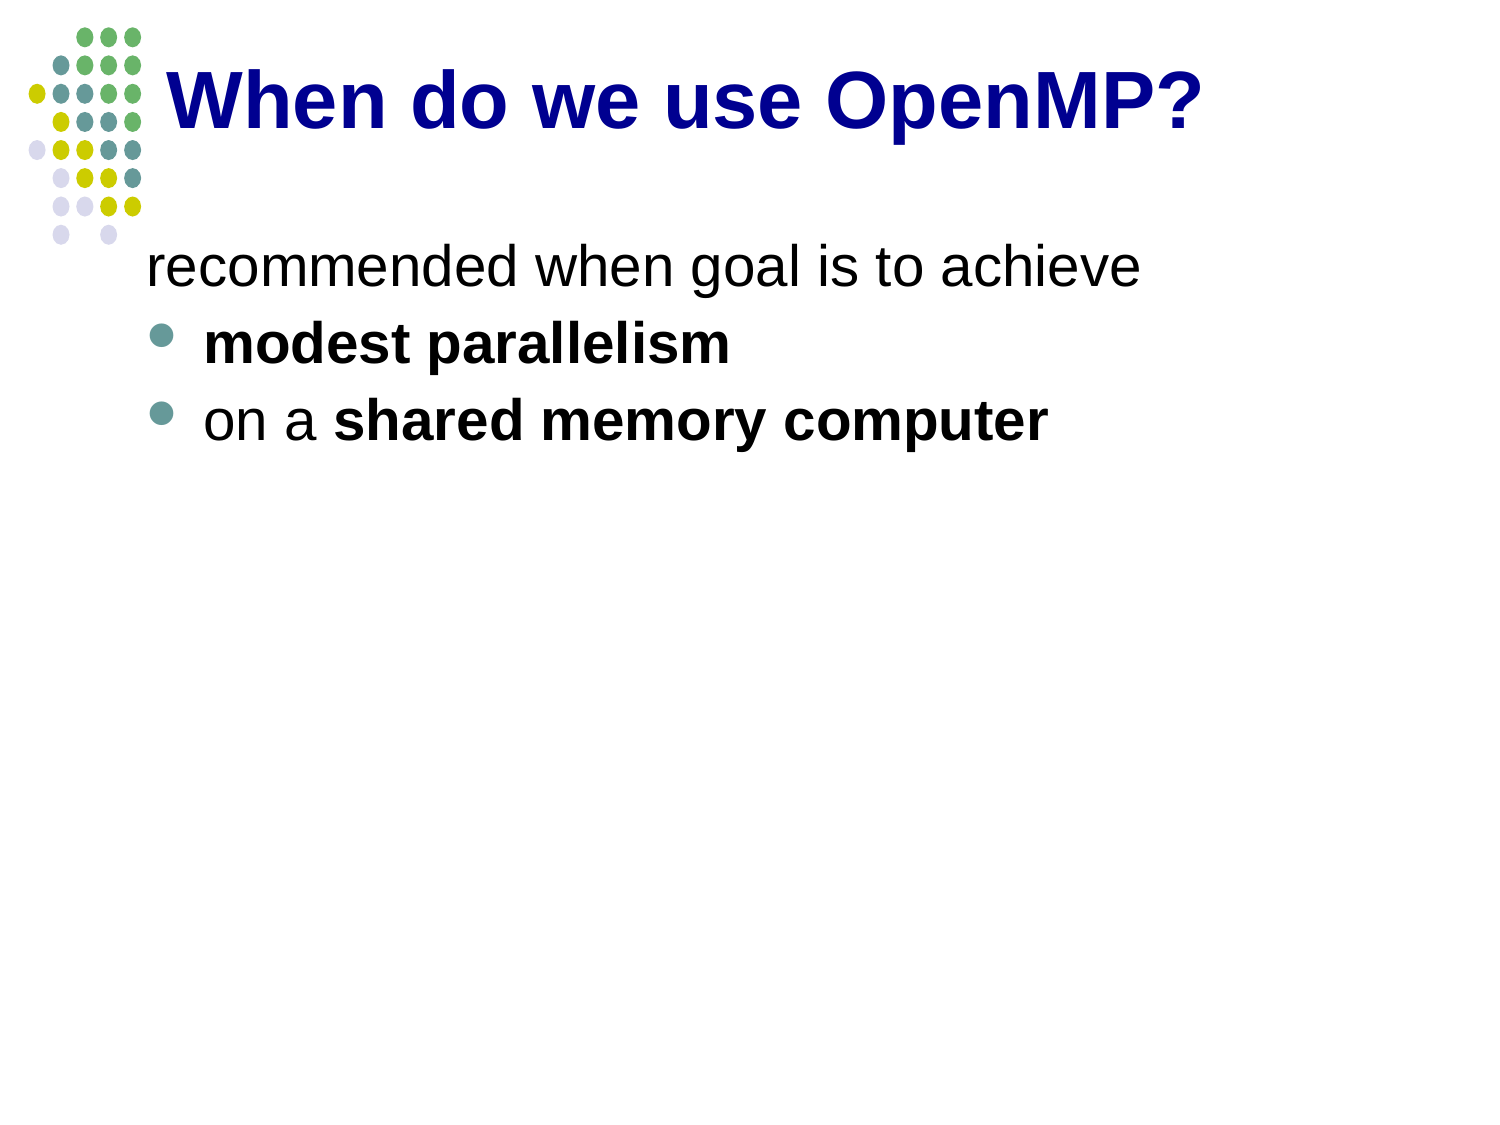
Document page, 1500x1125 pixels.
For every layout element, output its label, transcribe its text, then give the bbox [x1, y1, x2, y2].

list recommended when goal is to achieve modest parallelism on a shared memory computer [75, 228, 1426, 1006]
title When do we use OpenMP? [151, 40, 1390, 176]
